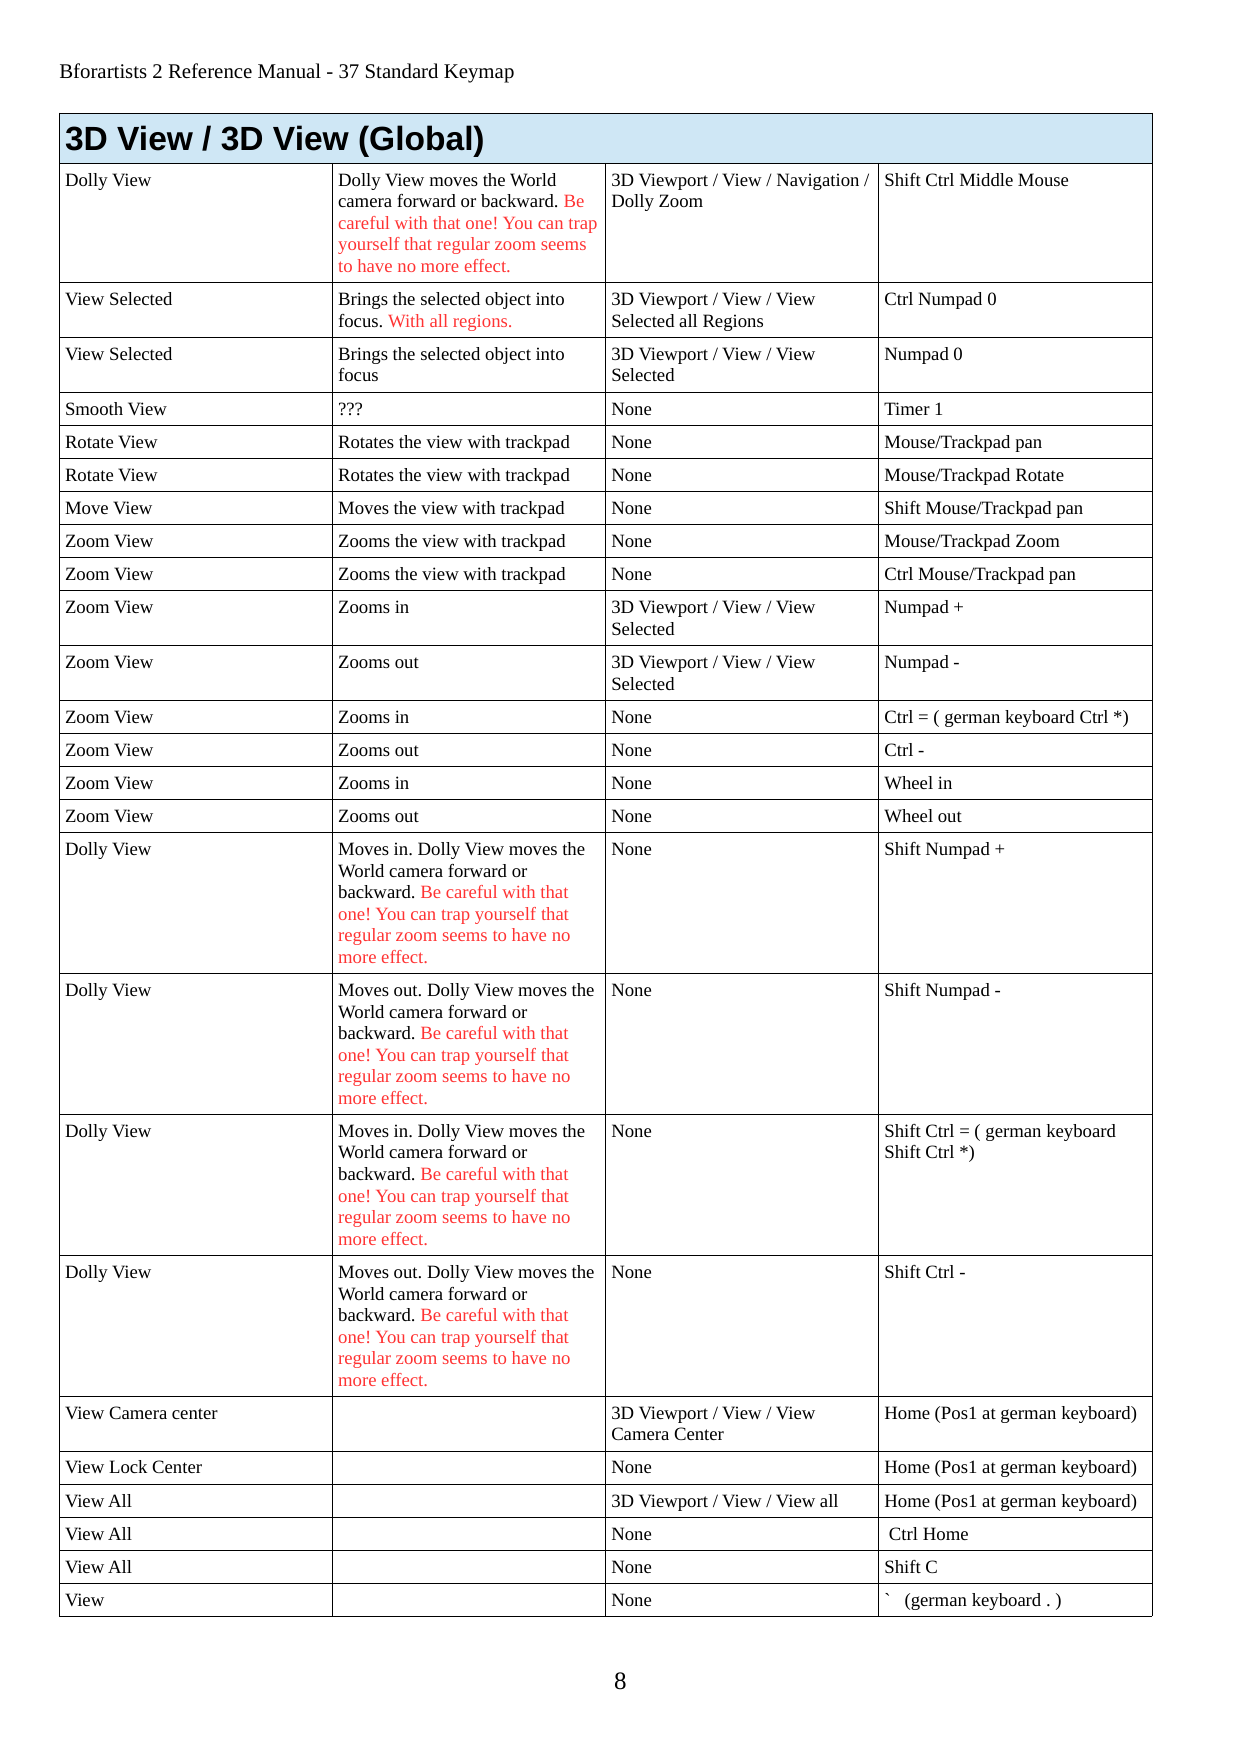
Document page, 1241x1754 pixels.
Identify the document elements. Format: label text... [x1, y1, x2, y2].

table_cell Moves the view with trackpad [333, 492, 605, 524]
table_cell Rotates the view with trackpad [333, 459, 605, 491]
table_cell 3D Viewport / View / View Selected [606, 646, 878, 700]
table_cell 3D Viewport / View / View Camera Center [606, 1397, 878, 1451]
table_cell View [60, 1584, 332, 1616]
table_cell None [606, 459, 878, 491]
table_cell Dolly View [60, 1256, 332, 1396]
table_cell Zooms the view with trackpad [333, 558, 605, 590]
table_cell None [606, 1452, 878, 1484]
table_cell Rotate View [60, 459, 332, 491]
table_cell Shift Ctrl Middle Mouse [879, 164, 1152, 282]
table_cell Shift Mouse/Trackpad pan [879, 492, 1152, 524]
table_cell None [606, 393, 878, 425]
table_cell Zooms out [333, 646, 605, 700]
table_cell Zooms the view with trackpad [333, 525, 605, 557]
table_cell Wheel in [879, 767, 1152, 799]
table_cell Timer 1 [879, 393, 1152, 425]
table_cell [333, 1397, 605, 1451]
table_cell [333, 1518, 605, 1550]
table_cell 3D Viewport / View / View Selected [606, 338, 878, 392]
table_cell View Selected [60, 338, 332, 392]
table_header 3D View / 3D View (Global) [60, 114, 1152, 163]
table_cell Ctrl Home [879, 1518, 1152, 1550]
table_cell Mouse/Trackpad Rotate [879, 459, 1152, 491]
table_cell Ctrl Mouse/Trackpad pan [879, 558, 1152, 590]
table_cell Zoom View [60, 767, 332, 799]
table_cell 3D Viewport / View / View Selected [606, 591, 878, 645]
table_cell Shift C [879, 1551, 1152, 1583]
table_cell Ctrl Numpad 0 [879, 283, 1152, 337]
table_cell Zoom View [60, 734, 332, 766]
table_cell Numpad - [879, 646, 1152, 700]
table_cell None [606, 1551, 878, 1583]
table_cell Dolly View [60, 974, 332, 1114]
table_cell Home (Pos1 at german keyboard) [879, 1452, 1152, 1484]
table_cell Ctrl = ( german keyboard Ctrl *) [879, 701, 1152, 733]
table_cell Moves in. Dolly View moves the World camera forward or backward. Be careful with that one! You can trap yourself that regular zoom seems to have no more effect. [333, 1115, 605, 1255]
table_cell Shift Ctrl - [879, 1256, 1152, 1396]
table_cell None [606, 734, 878, 766]
table_cell Moves out. Dolly View moves the World camera forward or backward. Be careful with that one! You can trap yourself that regular zoom seems to have no more effect. [333, 974, 605, 1114]
table_cell None [606, 701, 878, 733]
table_cell Zoom View [60, 800, 332, 832]
table_cell Numpad 0 [879, 338, 1152, 392]
table_cell Moves in. Dolly View moves the World camera forward or backward. Be careful with that one! You can trap yourself that regular zoom seems to have no more effect. [333, 833, 605, 973]
table_cell Smooth View [60, 393, 332, 425]
table_cell View Camera center [60, 1397, 332, 1451]
table_cell [333, 1551, 605, 1583]
table_cell None [606, 1518, 878, 1550]
table_cell View Lock Center [60, 1452, 332, 1484]
table_cell Zoom View [60, 701, 332, 733]
table_cell Dolly View [60, 1115, 332, 1255]
table_cell View All [60, 1518, 332, 1550]
table_cell None [606, 558, 878, 590]
table_cell [333, 1584, 605, 1616]
table_cell Mouse/Trackpad Zoom [879, 525, 1152, 557]
table_cell None [606, 1584, 878, 1616]
table_cell Brings the selected object into focus. With all regions. [333, 283, 605, 337]
table_cell Numpad + [879, 591, 1152, 645]
table_cell 3D Viewport / View / View Selected all Regions [606, 283, 878, 337]
table_cell View All [60, 1485, 332, 1517]
table_cell Dolly View [60, 164, 332, 282]
table_cell Shift Numpad + [879, 833, 1152, 973]
table_cell View Selected [60, 283, 332, 337]
table_cell None [606, 1256, 878, 1396]
table_cell Home (Pos1 at german keyboard) [879, 1397, 1152, 1451]
table_cell Zoom View [60, 591, 332, 645]
table_cell None [606, 974, 878, 1114]
table_cell View All [60, 1551, 332, 1583]
table_cell Zooms in [333, 767, 605, 799]
table_cell Wheel out [879, 800, 1152, 832]
table_cell Zoom View [60, 525, 332, 557]
table_cell Zoom View [60, 646, 332, 700]
table_cell Mouse/Trackpad pan [879, 426, 1152, 458]
table_cell [333, 1452, 605, 1484]
table_cell 3D Viewport / View / Navigation / Dolly Zoom [606, 164, 878, 282]
table_cell Brings the selected object into focus [333, 338, 605, 392]
table_cell Zooms out [333, 734, 605, 766]
table_cell None [606, 492, 878, 524]
table_cell Moves out. Dolly View moves the World camera forward or backward. Be careful with that one! You can trap yourself that regular zoom seems to have no more effect. [333, 1256, 605, 1396]
table_cell 3D Viewport / View / View all [606, 1485, 878, 1517]
table_cell Rotate View [60, 426, 332, 458]
table_cell None [606, 800, 878, 832]
table_cell None [606, 767, 878, 799]
table_cell Zooms in [333, 701, 605, 733]
table_cell Zooms out [333, 800, 605, 832]
table_cell None [606, 525, 878, 557]
table_cell Dolly View moves the World camera forward or backward. Be careful with that one! You can trap yourself that regular zoom seems to have no more effect. [333, 164, 605, 282]
table_cell Home (Pos1 at german keyboard) [879, 1485, 1152, 1517]
table_cell Zoom View [60, 558, 332, 590]
table_cell Rotates the view with trackpad [333, 426, 605, 458]
table_cell [333, 1485, 605, 1517]
table_cell Ctrl - [879, 734, 1152, 766]
table_cell Shift Numpad - [879, 974, 1152, 1114]
table_cell Zooms in [333, 591, 605, 645]
table_cell None [606, 1115, 878, 1255]
table_cell ??? [333, 393, 605, 425]
table_cell ` (german keyboard . ) [879, 1584, 1152, 1616]
table_cell None [606, 833, 878, 973]
table_cell None [606, 426, 878, 458]
table_cell Dolly View [60, 833, 332, 973]
table_cell Shift Ctrl = ( german keyboard Shift Ctrl *) [879, 1115, 1152, 1255]
table_cell Move View [60, 492, 332, 524]
